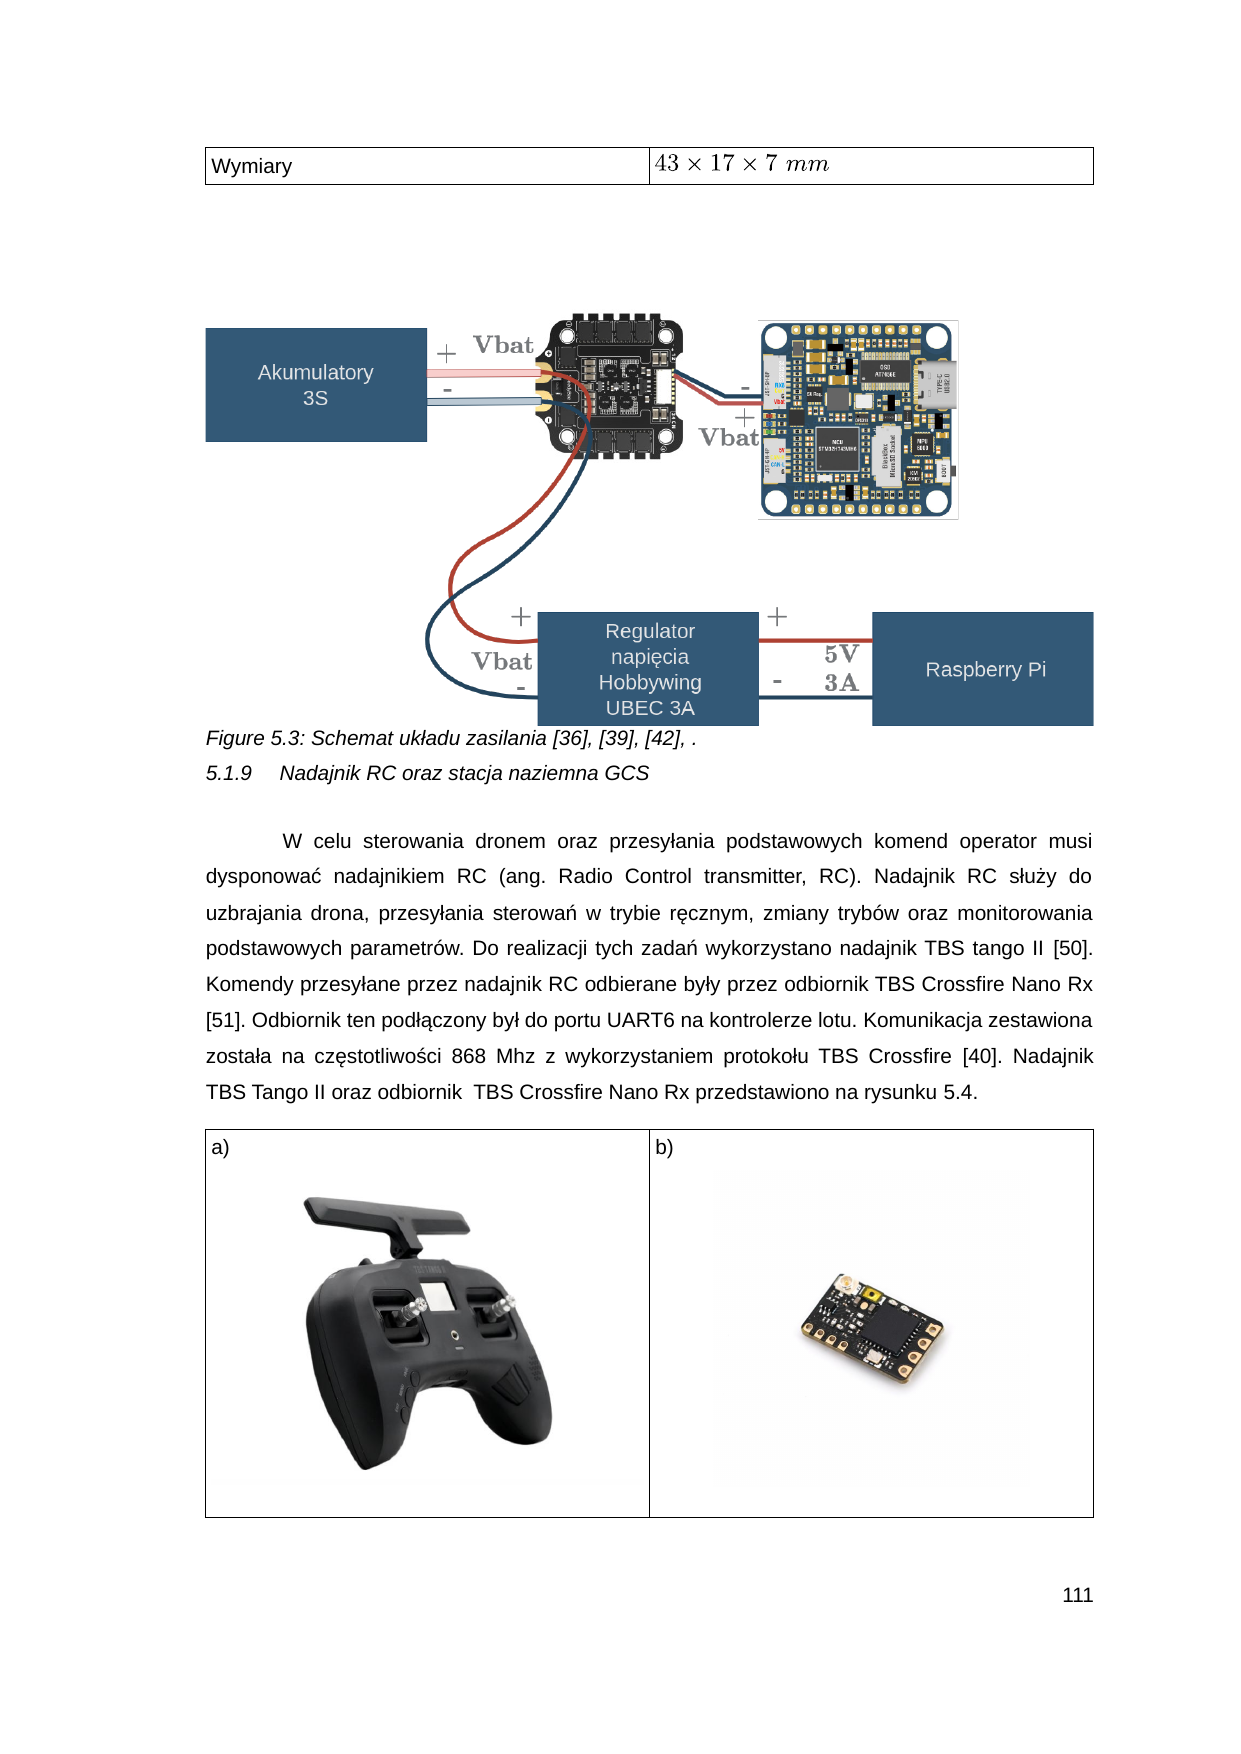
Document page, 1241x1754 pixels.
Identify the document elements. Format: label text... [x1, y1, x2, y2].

picture [713, 1170, 1030, 1487]
table_cell [650, 1165, 1093, 1517]
table_cell Wymiary [206, 148, 649, 183]
table_cell [206, 1165, 649, 1517]
text W celu sterowania dronem oraz przesyłania podstawowych komend operator musi dysponować nadajnikiem RC (ang. Radio Control transmitter, RC). Nadajnik RC służy do uzbrajania drona, przesyłania sterowań w trybie ręcznym, zmiany trybów oraz monitorowania podstawowych parametrów. Do realizacji tych zadań wykorzystano nadajnik TBS tango II [50]. Komendy przesyłane przez nadajnik RC odbierane były przez odbiornik TBS Crossfire Nano Rx [51]. Odbiornik ten podłączony był do portu UART6 na kontrolerze lotu. Komunikacja zestawiona została na częstotliwości 868 Mhz z wykorzystaniem protokołu TBS Crossfire [40]. Nadajnik TBS Tango II oraz odbiornik TBS Crossfire Nano Rx przedstawiono na rysunku 5.4. [206, 828, 1093, 1104]
table_cell [650, 148, 1093, 183]
picture [211, 1170, 644, 1485]
subtitle [206, 294, 1093, 306]
text Figure 5.3: Schemat układu zasilania [36], [39], [42], . [206, 726, 1093, 749]
subtitle Nadajnik RC oraz stacja naziemna GCS [206, 749, 1093, 785]
picture [205, 306, 1094, 726]
table_header a) [206, 1130, 649, 1165]
table_header b) [650, 1130, 1093, 1165]
